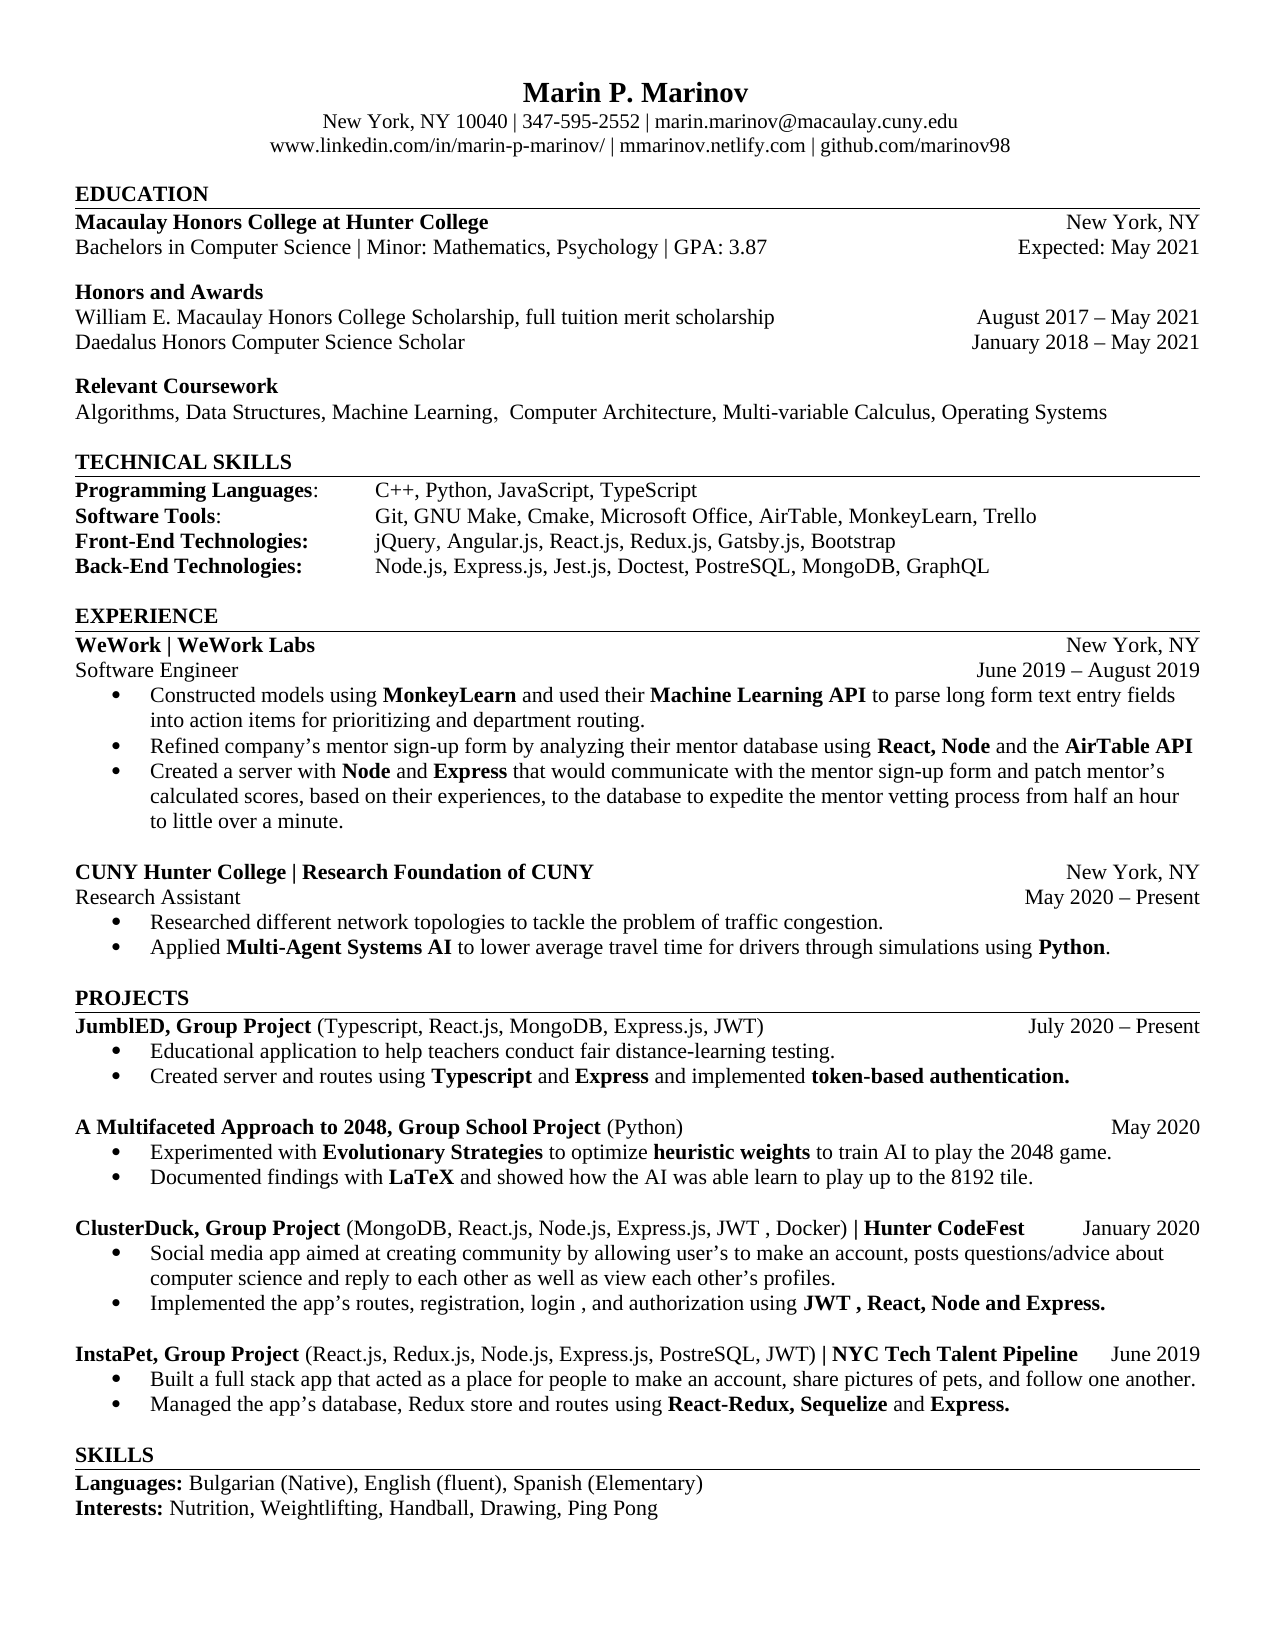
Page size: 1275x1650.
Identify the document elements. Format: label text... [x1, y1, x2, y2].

text Languages: Bulgarian (Native), English (fluent), Spanish (Elementary) [75, 1470, 1200, 1495]
text InstaPet, Group Project (React.js, Redux.js, Node.js, Express.js, PostreSQL, JWT) | NYC Tech Talent Pipeline June 2019 [75, 1341, 1200, 1366]
text EDUCATION [75, 181, 1200, 208]
list Applied Multi-Agent Systems AI to lower average travel time for drivers through simulations using Python. [112, 934, 1200, 959]
list Social media app aimed at creating community by allowing user’s to make an account, posts questions/advice about computer science and reply to each other as well as view each other’s profiles. [112, 1240, 1200, 1290]
list Built a full stack app that acted as a place for people to make an account, share pictures of pets, and follow one another. [112, 1366, 1200, 1391]
text Software Tools: Git, GNU Make, Cmake, Microsoft Office, AirTable, MonkeyLearn, Trello [75, 503, 1200, 528]
text WeWork | WeWork Labs New York, NY [75, 632, 1200, 657]
text Bachelors in Computer Science | Minor: Mathematics, Psychology | GPA: 3.87 Expected: May 2021 [75, 234, 1200, 259]
text www.linkedin.com/in/marin-p-marinov/ | mmarinov.netlify.com | github.com/marinov98 [75, 133, 1205, 157]
text EXPERIENCE [75, 603, 1200, 631]
text Back-End Technologies: Node.js, Express.js, Jest.js, Doctest, PostreSQL, MongoDB, GraphQL [75, 553, 1200, 578]
text PROJECTS [75, 985, 1200, 1012]
text A Multifaceted Approach to 2048, Group School Project (Python) May 2020 [75, 1114, 1200, 1139]
text Honors and Awards [75, 279, 1200, 304]
text William E. Macaulay Honors College Scholarship, full tuition merit scholarship August 2017 – May 2021 [75, 304, 1200, 329]
text CUNY Hunter College | Research Foundation of CUNY New York, NY [75, 859, 1200, 884]
text JumblED, Group Project (Typescript, React.js, MongoDB, Express.js, JWT) July 2020 – Present [75, 1013, 1200, 1038]
list Researched different network topologies to tackle the problem of traffic congestion. [112, 909, 1200, 934]
text Marin P. Marinov [75, 75, 1196, 108]
text ClusterDuck, Group Project (MongoDB, React.js, Node.js, Express.js, JWT , Docker) | Hunter CodeFest January 2020 [75, 1215, 1200, 1240]
text Interests: Nutrition, Weightlifting, Handball, Drawing, Ping Pong [75, 1495, 1200, 1520]
text Algorithms, Data Structures, Machine LearningComputer Architecture, Multi-variable Calculus, Operating Systems [75, 399, 1200, 424]
text Macaulay Honors College at Hunter College New York, NY [75, 209, 1200, 234]
list Experimented with Evolutionary Strategies to optimize heuristic weights to train AI to play the 2048 game. [112, 1139, 1200, 1164]
list Implemented the app’s routes, registration, login , and authorization using JWT , React, Node and Express. [112, 1290, 1200, 1316]
text SKILLS [75, 1442, 1200, 1469]
text Daedalus Honors Computer Science Scholar January 2018 – May 2021 [75, 329, 1200, 354]
text Front-End Technologies: jQuery, Angular.js, React.js, Redux.js, Gatsby.js, Bootstrap [75, 528, 1200, 553]
list Constructed models using MonkeyLearn and used their Machine Learning API to parse long form text entry fields into action items for prioritizing and department routing. [112, 682, 1200, 733]
list Educational application to help teachers conduct fair distance-learning testing. [112, 1038, 1200, 1063]
text Relevant Coursework [75, 373, 1200, 399]
list Created server and routes using Typescript and Express and implemented token-based authentication. [112, 1063, 1200, 1089]
list Documented findings with LaTeX and showed how the AI was able learn to play up to the 8192 tile. [112, 1164, 1200, 1189]
text Software Engineer June 2019 – August 2019 [75, 657, 1200, 682]
text Research Assistant May 2020 – Present [75, 884, 1200, 909]
list Managed the app’s database, Redux store and routes using React-Redux, Sequelize and Express. [112, 1391, 1200, 1416]
text Programming Languages: C++, Python, JavaScript, TypeScript [75, 477, 1200, 503]
text TECHNICAL SKILLS [75, 449, 1200, 476]
text New York, NY 10040 | 347-595-2552 | marin.marinov@macaulay.cuny.edu [75, 108, 1205, 133]
list Created a server with Node and Express that would communicate with the mentor sign-up form and patch mentor’s calculated scores, based on their experiences, to the database to expedite the mentor vetting process from half an hour to little over a minute. [112, 758, 1200, 833]
list Refined company’s mentor sign-up form by analyzing their mentor database using React, Node and the AirTable API [112, 733, 1200, 758]
